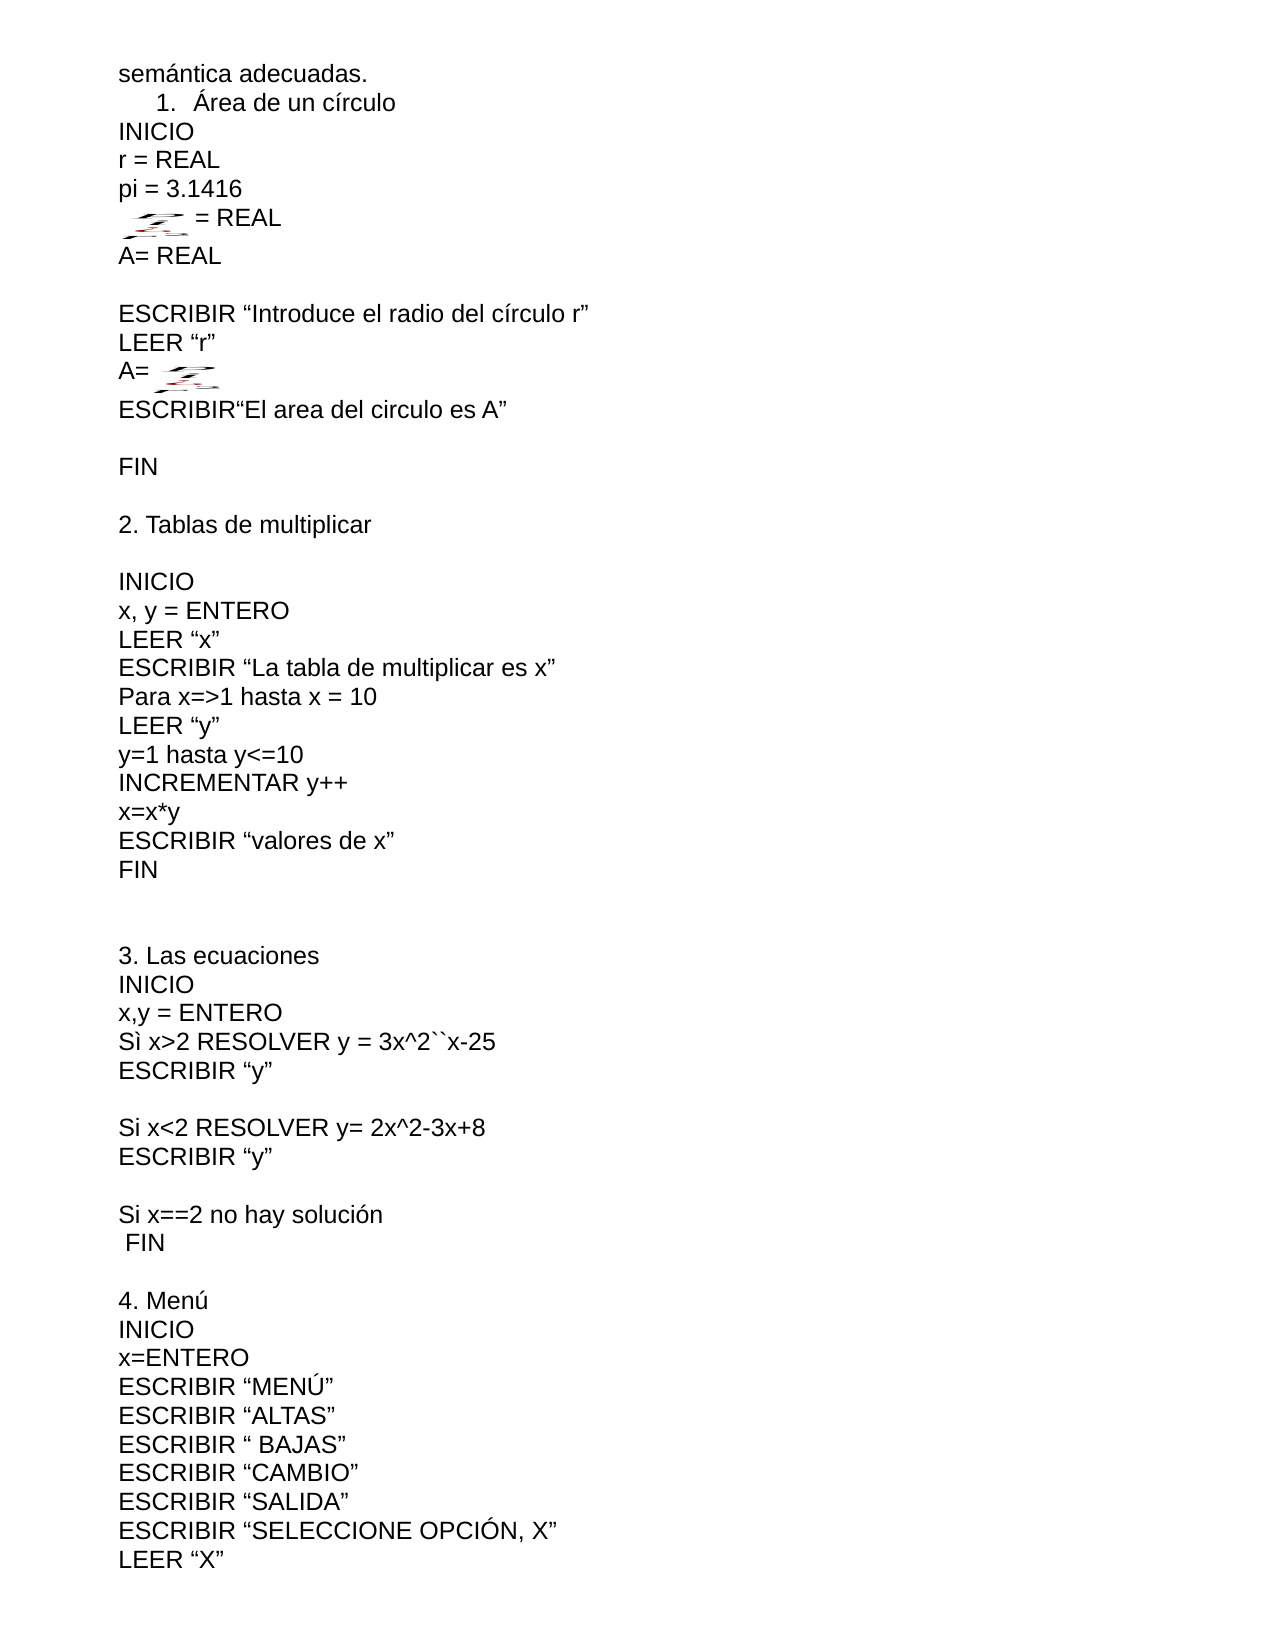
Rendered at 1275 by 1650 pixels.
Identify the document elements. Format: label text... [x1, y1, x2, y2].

text INCREMENTAR y++ [118, 768, 1205, 797]
text 3. Las ecuaciones [118, 941, 1205, 969]
text LEER “X” [118, 1544, 1205, 1573]
text ESCRIBIR “ALTAS” [118, 1401, 1205, 1429]
text ESCRIBIR “Introduce el radio del círculo r” [118, 299, 1205, 327]
text 2. Tablas de multiplicar [118, 509, 1205, 538]
text ESCRIBIR “y” [118, 1056, 1205, 1084]
text FIN [118, 854, 1205, 883]
text Para x=>1 hasta x = 10 [118, 682, 1205, 711]
text FIN [118, 452, 1205, 481]
text ESCRIBIR “La tabla de multiplicar es x” [118, 653, 1205, 682]
text FIN [118, 1228, 1205, 1257]
text ESCRIBIR “MENÚ” [118, 1372, 1205, 1401]
text ESCRIBIR “CAMBIO” [118, 1458, 1205, 1487]
text y=1 hasta y<=10 [118, 739, 1205, 768]
text x, y = ENTERO [118, 596, 1205, 624]
text ESCRIBIR “y” [118, 1142, 1205, 1171]
text x=x*y [118, 797, 1205, 826]
text x,y = ENTERO [118, 998, 1205, 1027]
text ESCRIBIR “SALIDA” [118, 1487, 1205, 1516]
text INICIO [118, 969, 1205, 998]
text Sì x>2 RESOLVER y = 3x^2``x-25 [118, 1027, 1205, 1056]
text r = REAL [118, 145, 1205, 174]
text ESCRIBIR “ BAJAS” [118, 1429, 1205, 1458]
text LEER “y” [118, 711, 1205, 739]
text INICIO [118, 117, 1205, 145]
text semántica adecuadas. [118, 59, 1205, 88]
text LEER “r” [118, 327, 1205, 356]
text INICIO [118, 1314, 1205, 1343]
text pi = 3.1416 [118, 174, 1205, 203]
text ESCRIBIR“El area del circulo es A” [118, 394, 1205, 423]
text Si x==2 no hay solución [118, 1199, 1205, 1228]
text ESCRIBIR “SELECCIONE OPCIÓN, X” [118, 1516, 1205, 1544]
text 4. Menú [118, 1286, 1205, 1314]
text INICIO [118, 567, 1205, 596]
text Si x<2 RESOLVER y= 2x^2-3x+8 [118, 1113, 1205, 1142]
text A= REAL [118, 241, 1205, 270]
text A= [118, 356, 1205, 394]
text ESCRIBIR “valores de x” [118, 826, 1205, 854]
text x=ENTERO [118, 1343, 1205, 1372]
list Área de un círculo [156, 88, 1205, 117]
text LEER “x” [118, 624, 1205, 653]
text = REAL [118, 203, 1205, 241]
